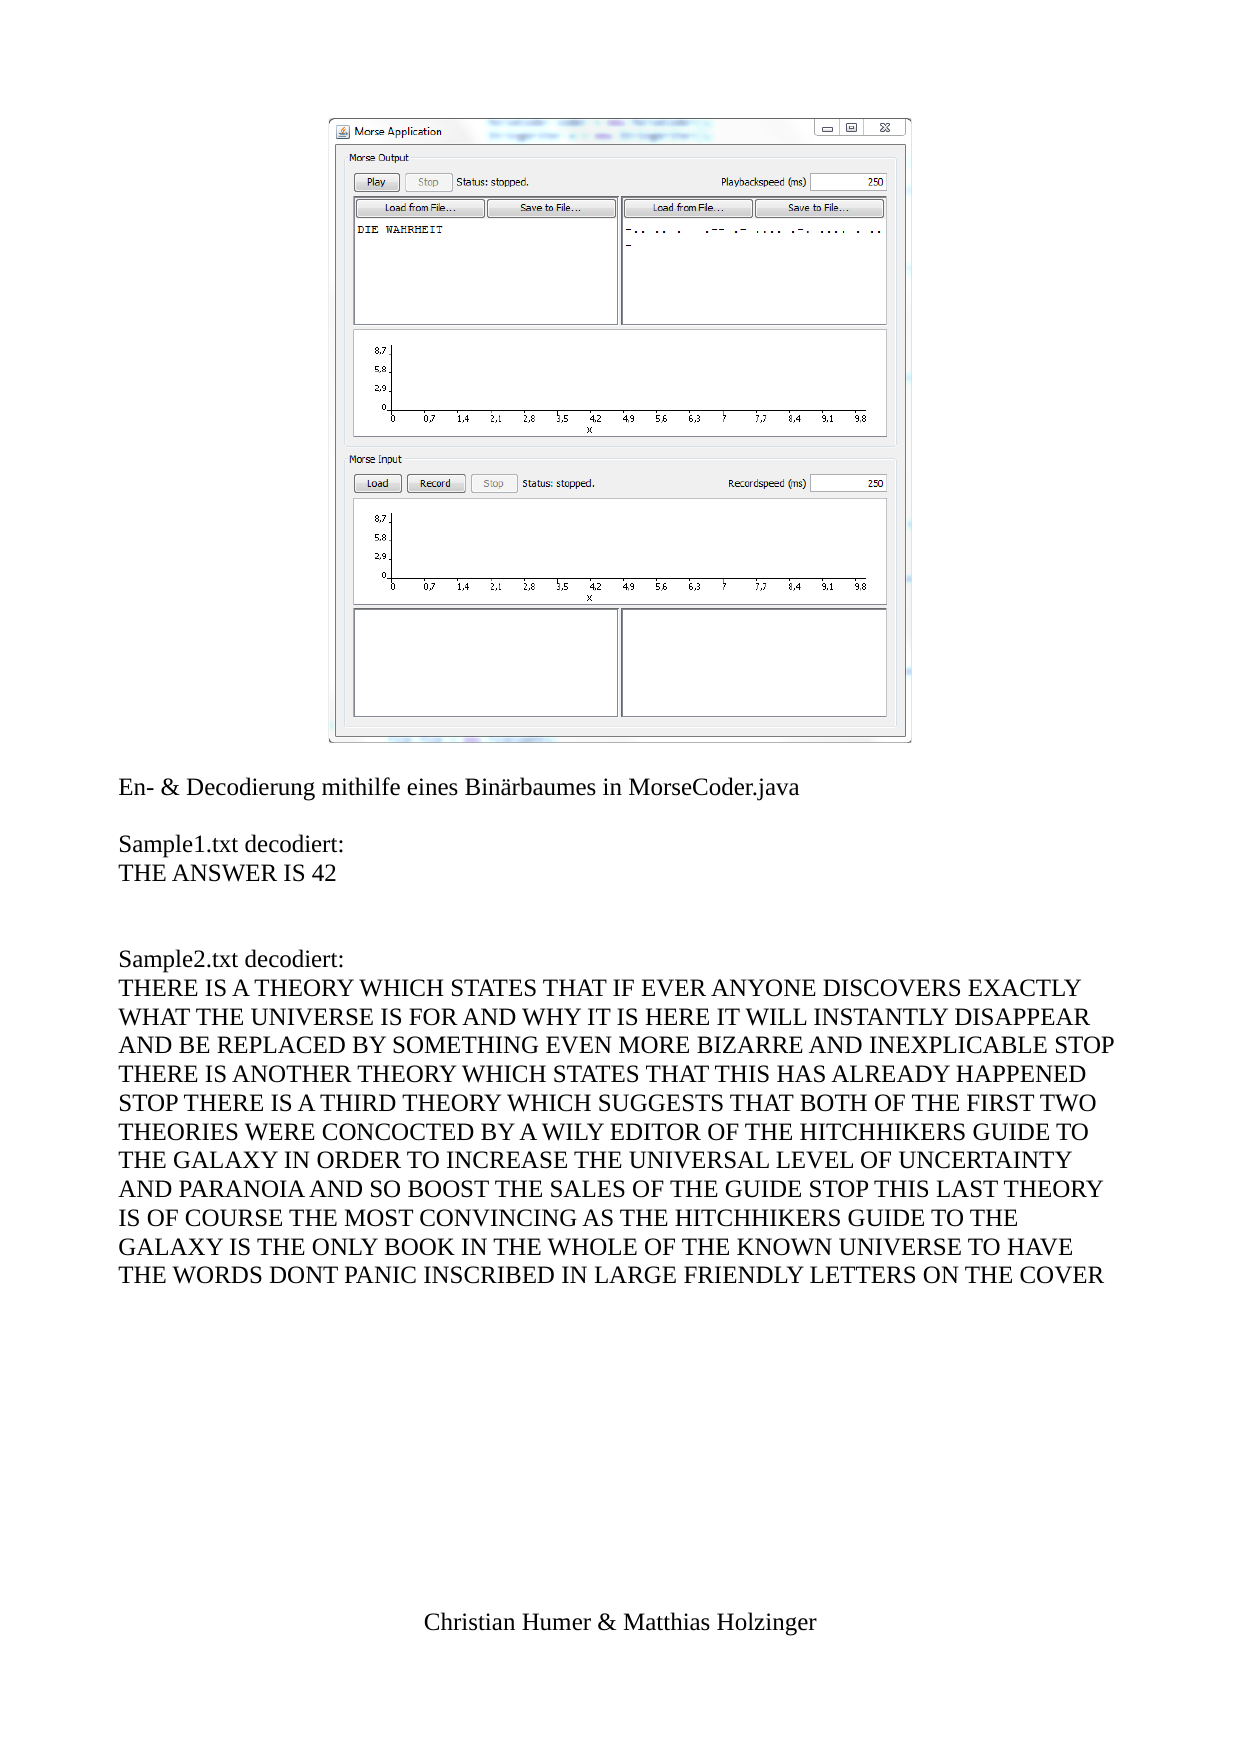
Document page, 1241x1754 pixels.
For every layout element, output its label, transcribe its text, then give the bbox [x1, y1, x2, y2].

text THERE IS A THEORY WHICH STATES THAT IF EVER ANYONE DISCOVERS EXACTLY WHAT THE UNIVERSE IS FOR AND WHY IT IS HERE IT WILL INSTANTLY DISAPPEAR AND BE REPLACED BY SOMETHING EVEN MORE BIZARRE AND INEXPLICABLE STOP THERE IS ANOTHER THEORY WHICH STATES THAT THIS HAS ALREADY HAPPENED STOP THERE IS A THIRD THEORY WHICH SUGGESTS THAT BOTH OF THE FIRST TWO THEORIES WERE CONCOCTED BY A WILY EDITOR OF THE HITCHHIKERS GUIDE TO THE GALAXY IN ORDER TO INCREASE THE UNIVERSAL LEVEL OF UNCERTAINTY AND PARANOIA AND SO BOOST THE SALES OF THE GUIDE STOP THIS LAST THEORY IS OF COURSE THE MOST CONVINCING AS THE HITCHHIKERS GUIDE TO THE GALAXY IS THE ONLY BOOK IN THE WHOLE OF THE KNOWN UNIVERSE TO HAVE THE WORDS DONT PANIC INSCRIBED IN LARGE FRIENDLY LETTERS ON THE COVER [118, 973, 1122, 1289]
text Sample1.txt decodiert: THE ANSWER IS 42 [118, 829, 1122, 887]
text En- & Decodierung mithilfe eines Binärbaumes in MorseCoder.java [118, 772, 1122, 801]
text Sample2.txt decodiert: [118, 944, 1122, 973]
picture [328, 118, 912, 743]
